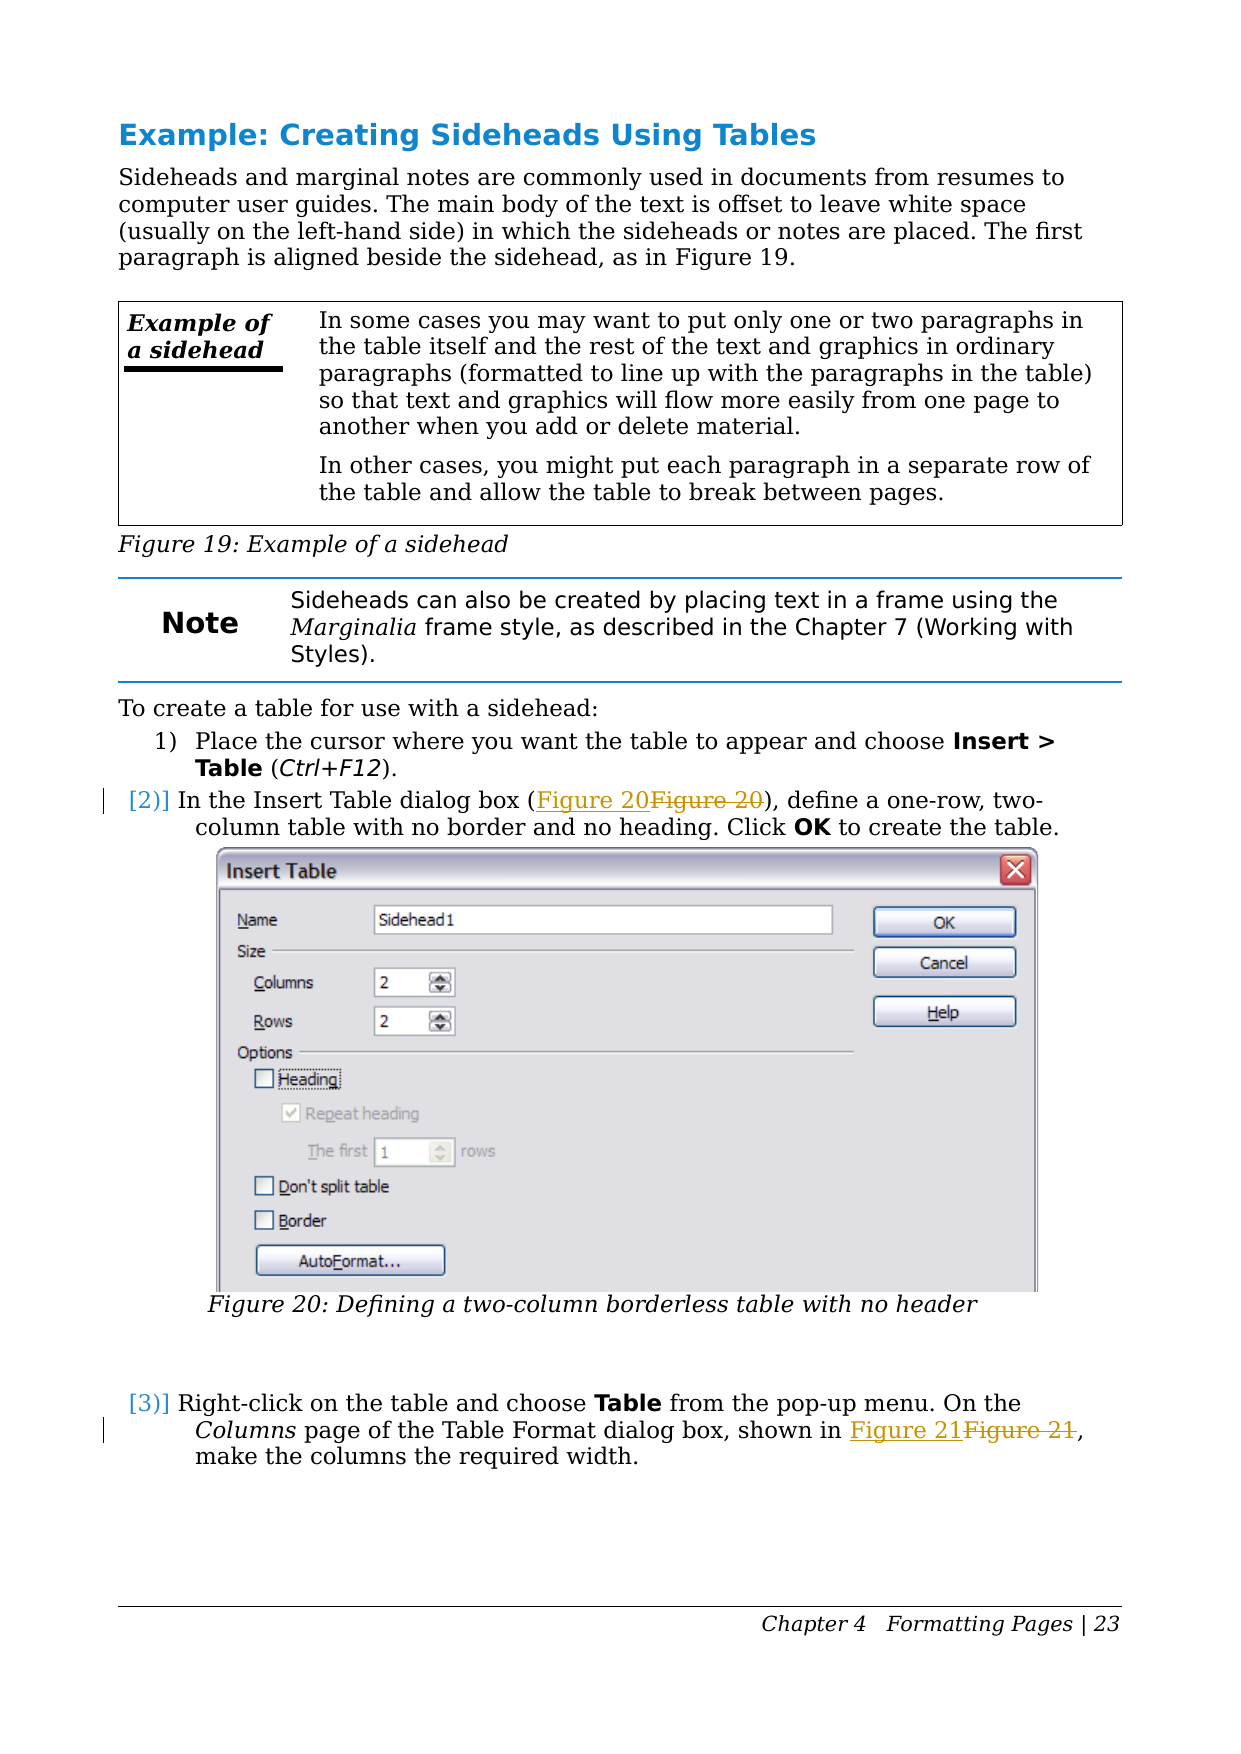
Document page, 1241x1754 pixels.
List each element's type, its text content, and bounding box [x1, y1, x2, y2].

list Right-click on the table and choose Table from the pop-up menu. On the Columns page of the Table Format dialog box, shown in Figure 21, make the columns the required width. [177, 1390, 1122, 1470]
text Sideheads and marginal notes are commonly used in documents from resumes to computer user guides. The main body of the text is offset to leave white space (usually on the left-hand side) in which the sideheads or notes are placed. The first paragraph is aligned beside the sidehead, as in Figure 19. [118, 164, 1122, 271]
list To create a table for use with a sidehead: [118, 695, 1122, 722]
picture [216, 847, 1039, 1292]
table_header Example of a sidehead [119, 302, 312, 524]
text Figure 19: Example of a sidehead [118, 531, 1122, 558]
table_header In some cases you may want to put only one or two paragraphs in the table itself and the rest of the text and graphics in ordinary paragraphs (formatted to line up with the paragraphs in the table) so that text and graphics will flow more easily from one page to another when you add or delete material. In other cases, you might put each paragraph in a separate row of the table and allow the table to break between pages. [313, 302, 1122, 524]
subtitle Example: Creating Sideheads Using Tables [118, 118, 1122, 152]
table_header Sideheads can also be created by placing text in a frame using the Marginalia frame style, as described in the Chapter 7 (Working with Styles). [281, 579, 1122, 681]
list Place the cursor where you want the table to appear and choose Insert > Table (Ctrl+F12). [177, 728, 1122, 781]
list In the Insert Table dialog box (Figure 20), define a one-row, two-column table with no border and no heading. Click OK to create the table. [177, 788, 1122, 841]
text Figure 20: Defining a two-column borderless table with no header [208, 1292, 1033, 1318]
table_header Note [118, 579, 281, 681]
